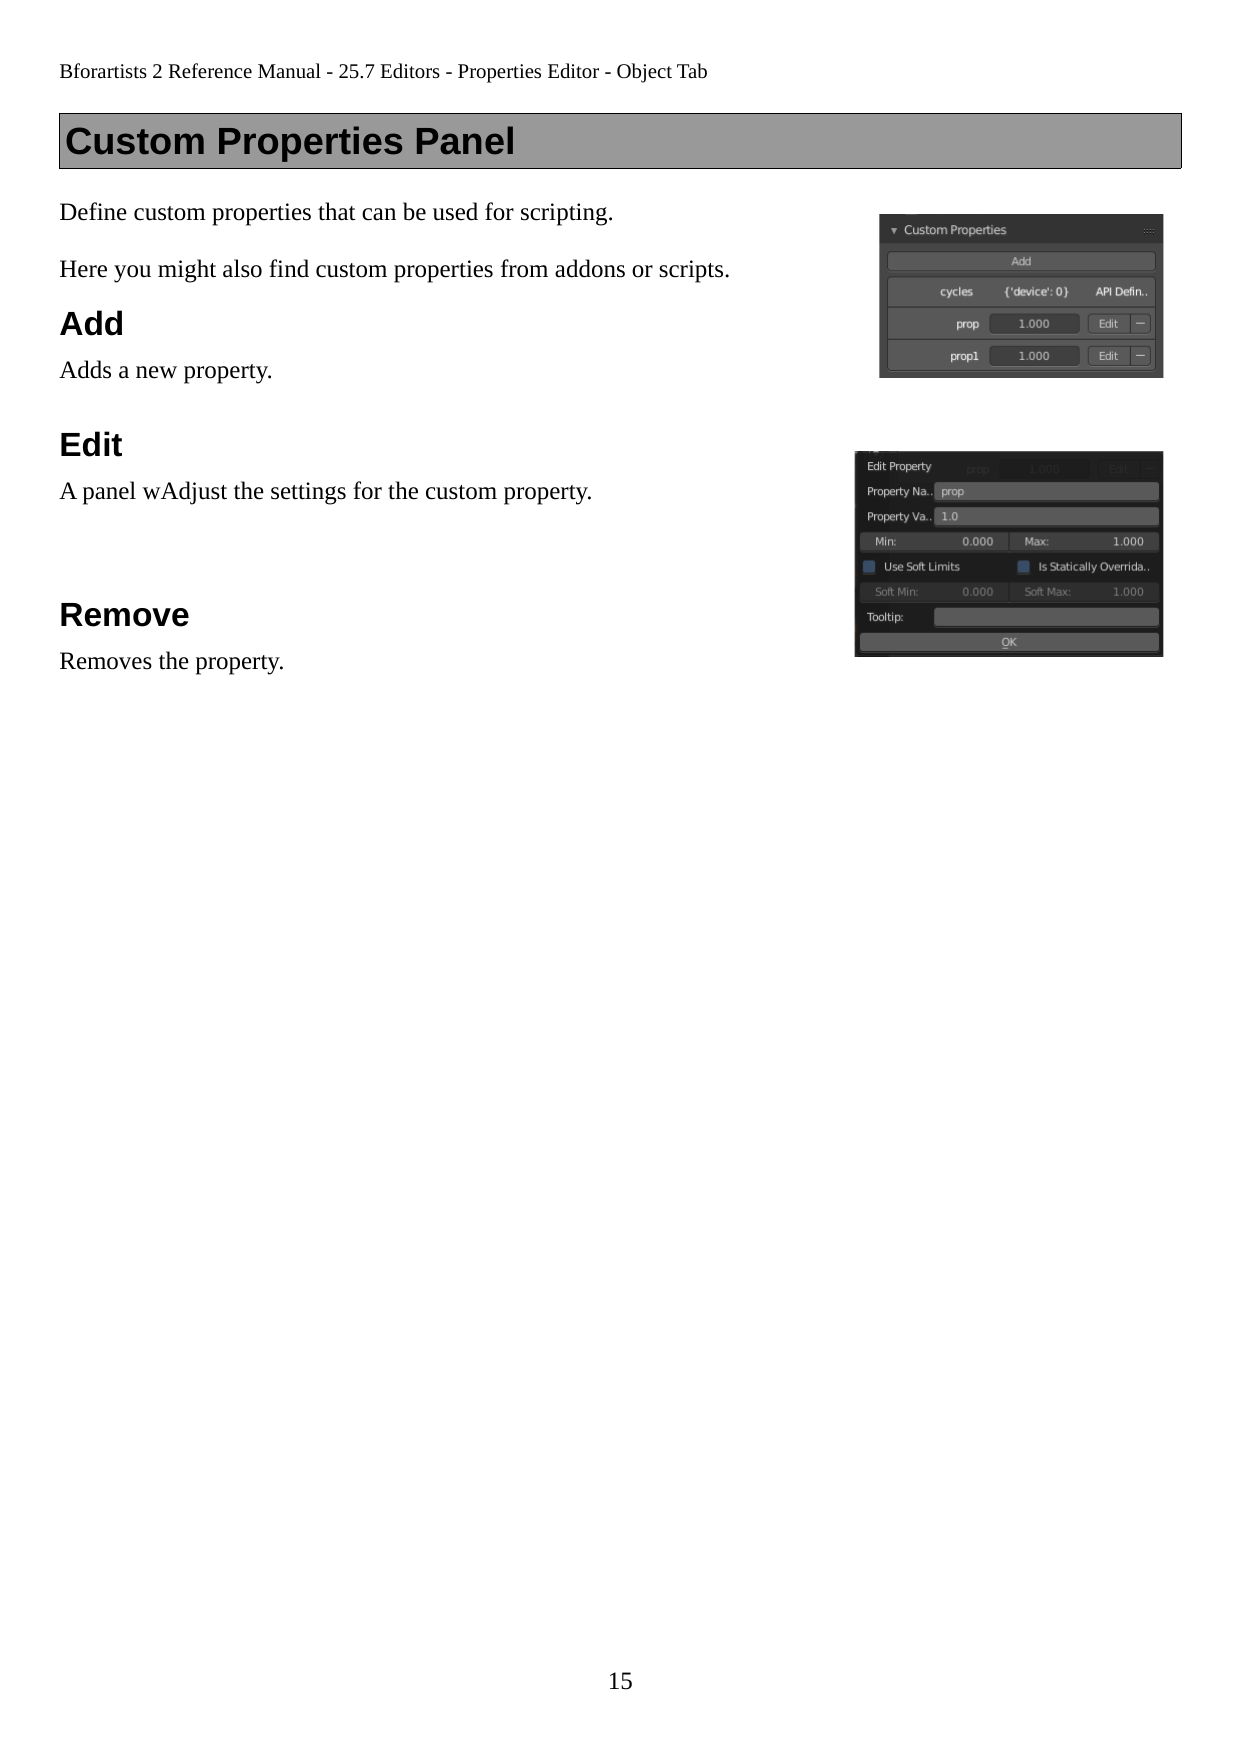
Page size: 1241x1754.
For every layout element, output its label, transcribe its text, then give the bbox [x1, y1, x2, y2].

text Removes the property. [59, 646, 1181, 675]
text Adds a new property. [59, 355, 1181, 384]
text Define custom properties that can be used for scripting. [59, 197, 1181, 225]
subtitle Edit [59, 425, 1181, 463]
picture [854, 451, 1164, 657]
picture [879, 214, 1164, 378]
subtitle [1164, 595, 1181, 633]
text Here you might also find custom properties from addons or scripts. [59, 254, 879, 283]
subtitle Remove [59, 595, 854, 633]
text A panel wAdjust the settings for the custom property. [59, 476, 854, 505]
subtitle [1164, 304, 1181, 342]
subtitle Add [59, 304, 879, 342]
table_header Custom Properties Panel [60, 114, 1181, 168]
